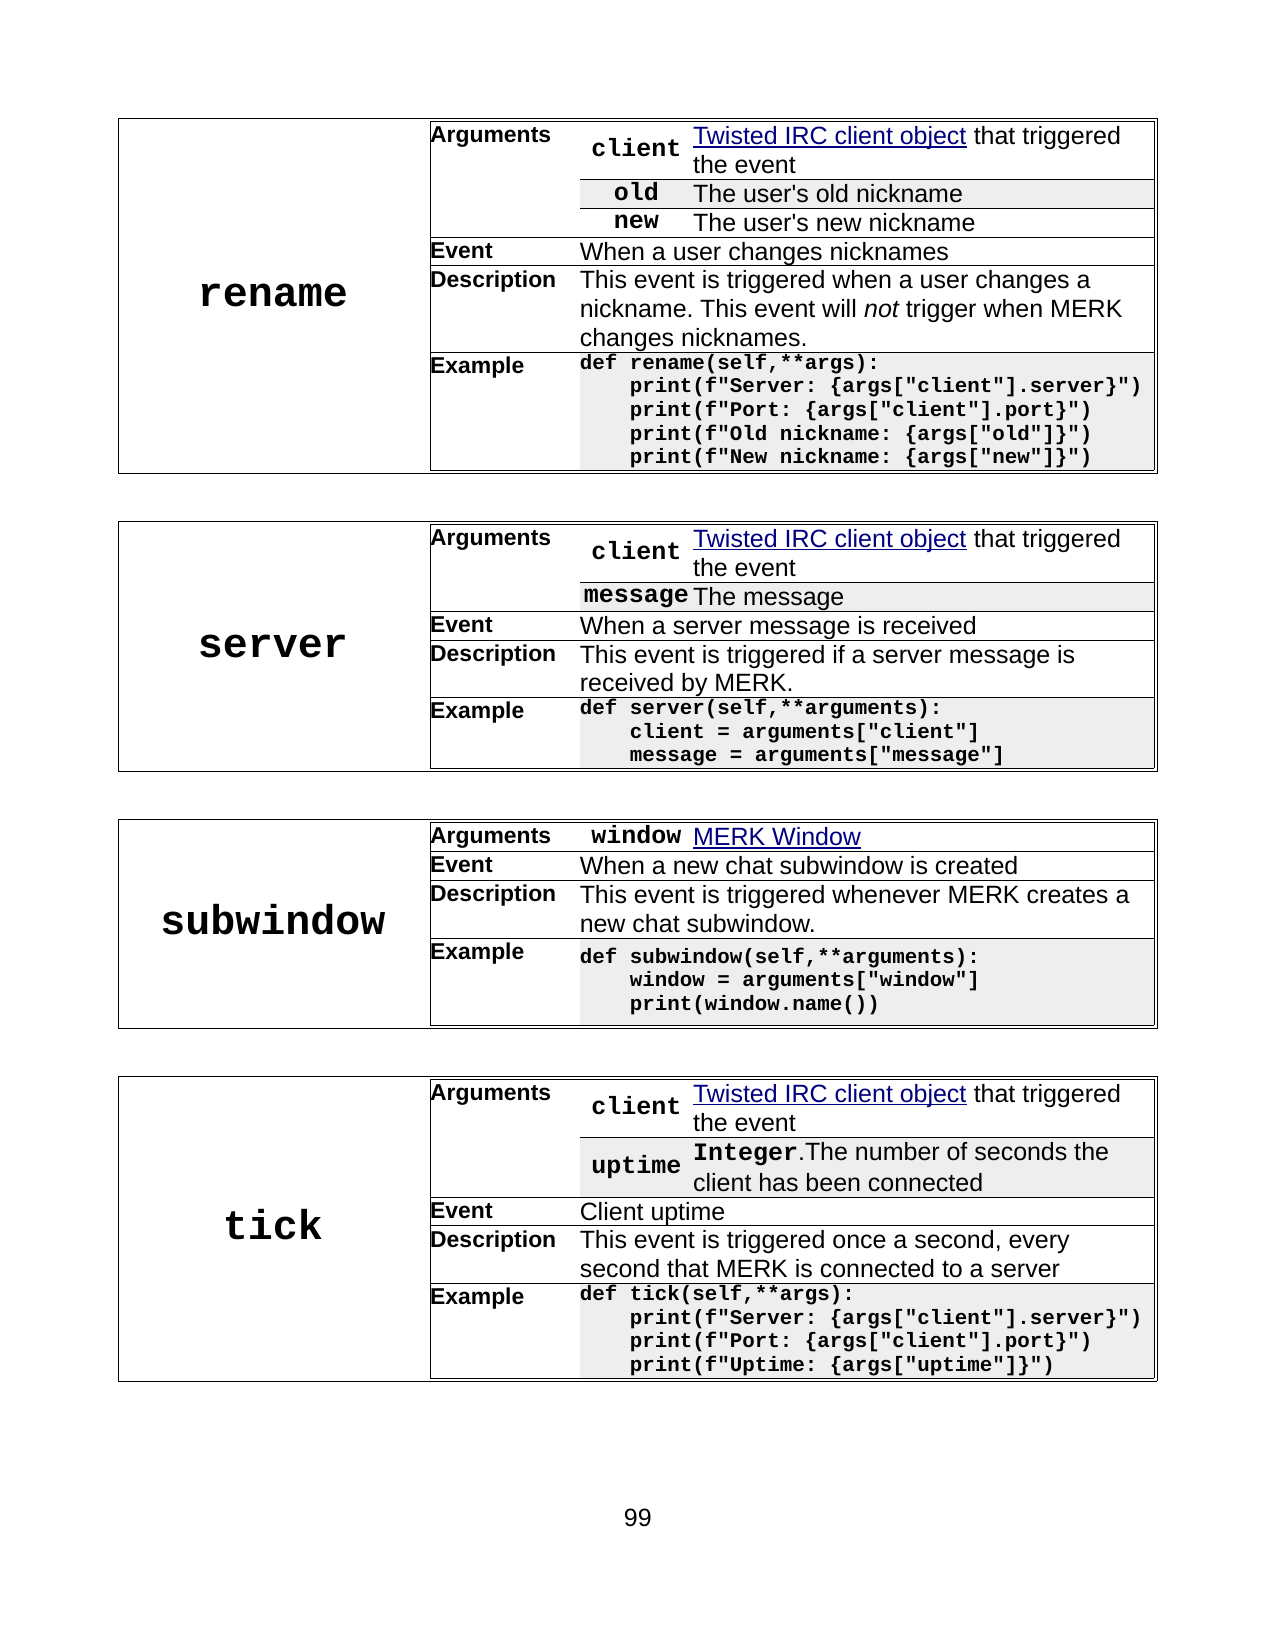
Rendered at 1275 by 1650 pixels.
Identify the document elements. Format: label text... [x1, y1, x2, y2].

table_cell This event is triggered if a server message is received by MERK. [580, 641, 1154, 697]
table_cell def rename(self,**args): print(f"Server: {args["client"].server}") print(f"Port: {args["client"].port}") print(f"Old nickname: {args["old"]}") print(f"New nickname: {args["new"]}") [580, 353, 1154, 470]
table_header Arguments [431, 823, 579, 851]
table_header Arguments [431, 525, 579, 611]
table_cell Event [431, 852, 579, 880]
table_header MERK Window [693, 823, 1154, 851]
table_header [427, 1077, 1157, 1381]
table_cell new [580, 209, 693, 237]
table_header server [119, 522, 427, 771]
table_cell Description [431, 266, 579, 352]
table_cell The user's new nickname [693, 209, 1154, 237]
table_cell old [580, 180, 693, 208]
table_cell The message [693, 583, 1154, 611]
table_header client [580, 525, 693, 582]
table_cell def tick(self,**args): print(f"Server: {args["client"].server}") print(f"Port: {args["client"].port}") print(f"Uptime: {args["uptime"]}") [580, 1284, 1154, 1378]
table_cell Description [431, 641, 579, 697]
table_header Twisted IRC client object that triggered the event [693, 122, 1154, 179]
table_cell Event [431, 1198, 579, 1225]
table_header Arguments [431, 122, 579, 237]
table_cell def server(self,**arguments): client = arguments["client"] message = arguments["message"] [580, 698, 1154, 768]
table_cell When a server message is received [580, 612, 1154, 639]
table_cell Event [431, 238, 579, 265]
table_cell Client uptime [580, 1198, 1154, 1225]
table_header [427, 119, 1157, 473]
table_cell This event is triggered when a user changes a nickname. This event will not trigger when MERK changes nicknames. [580, 266, 1154, 352]
table_cell This event is triggered once a second, every second that MERK is connected to a server [580, 1226, 1154, 1283]
table_cell Description [431, 1226, 579, 1283]
table_cell def subwindow(self,**arguments): window = arguments["window"] print(window.name()) [580, 939, 1154, 1025]
table_cell When a user changes nicknames [580, 238, 1154, 265]
table_header Twisted IRC client object that triggered the event [693, 1080, 1154, 1137]
table_cell Example [431, 939, 579, 1025]
table_header [427, 522, 1157, 771]
table_cell This event is triggered whenever MERK creates a new chat subwindow. [580, 881, 1154, 937]
table_cell Description [431, 881, 579, 937]
table_header client [580, 122, 693, 179]
table_cell When a new chat subwindow is created [580, 852, 1154, 880]
table_header Twisted IRC client object that triggered the event [693, 525, 1154, 582]
table_header client [580, 1080, 693, 1137]
table_cell Example [431, 1284, 579, 1378]
table_cell The user's old nickname [693, 180, 1154, 208]
table_cell Example [431, 353, 579, 470]
table_cell Example [431, 698, 579, 768]
table_header subwindow [119, 820, 427, 1028]
table_header window [580, 823, 693, 851]
table_cell Event [431, 612, 579, 639]
table_header rename [119, 119, 427, 473]
table_header tick [119, 1077, 427, 1381]
table_header Arguments [431, 1080, 579, 1197]
table_cell message [580, 583, 693, 611]
table_cell uptime [580, 1138, 693, 1197]
table_header [427, 820, 1157, 1028]
table_cell Integer.The number of seconds the client has been connected [693, 1138, 1154, 1197]
